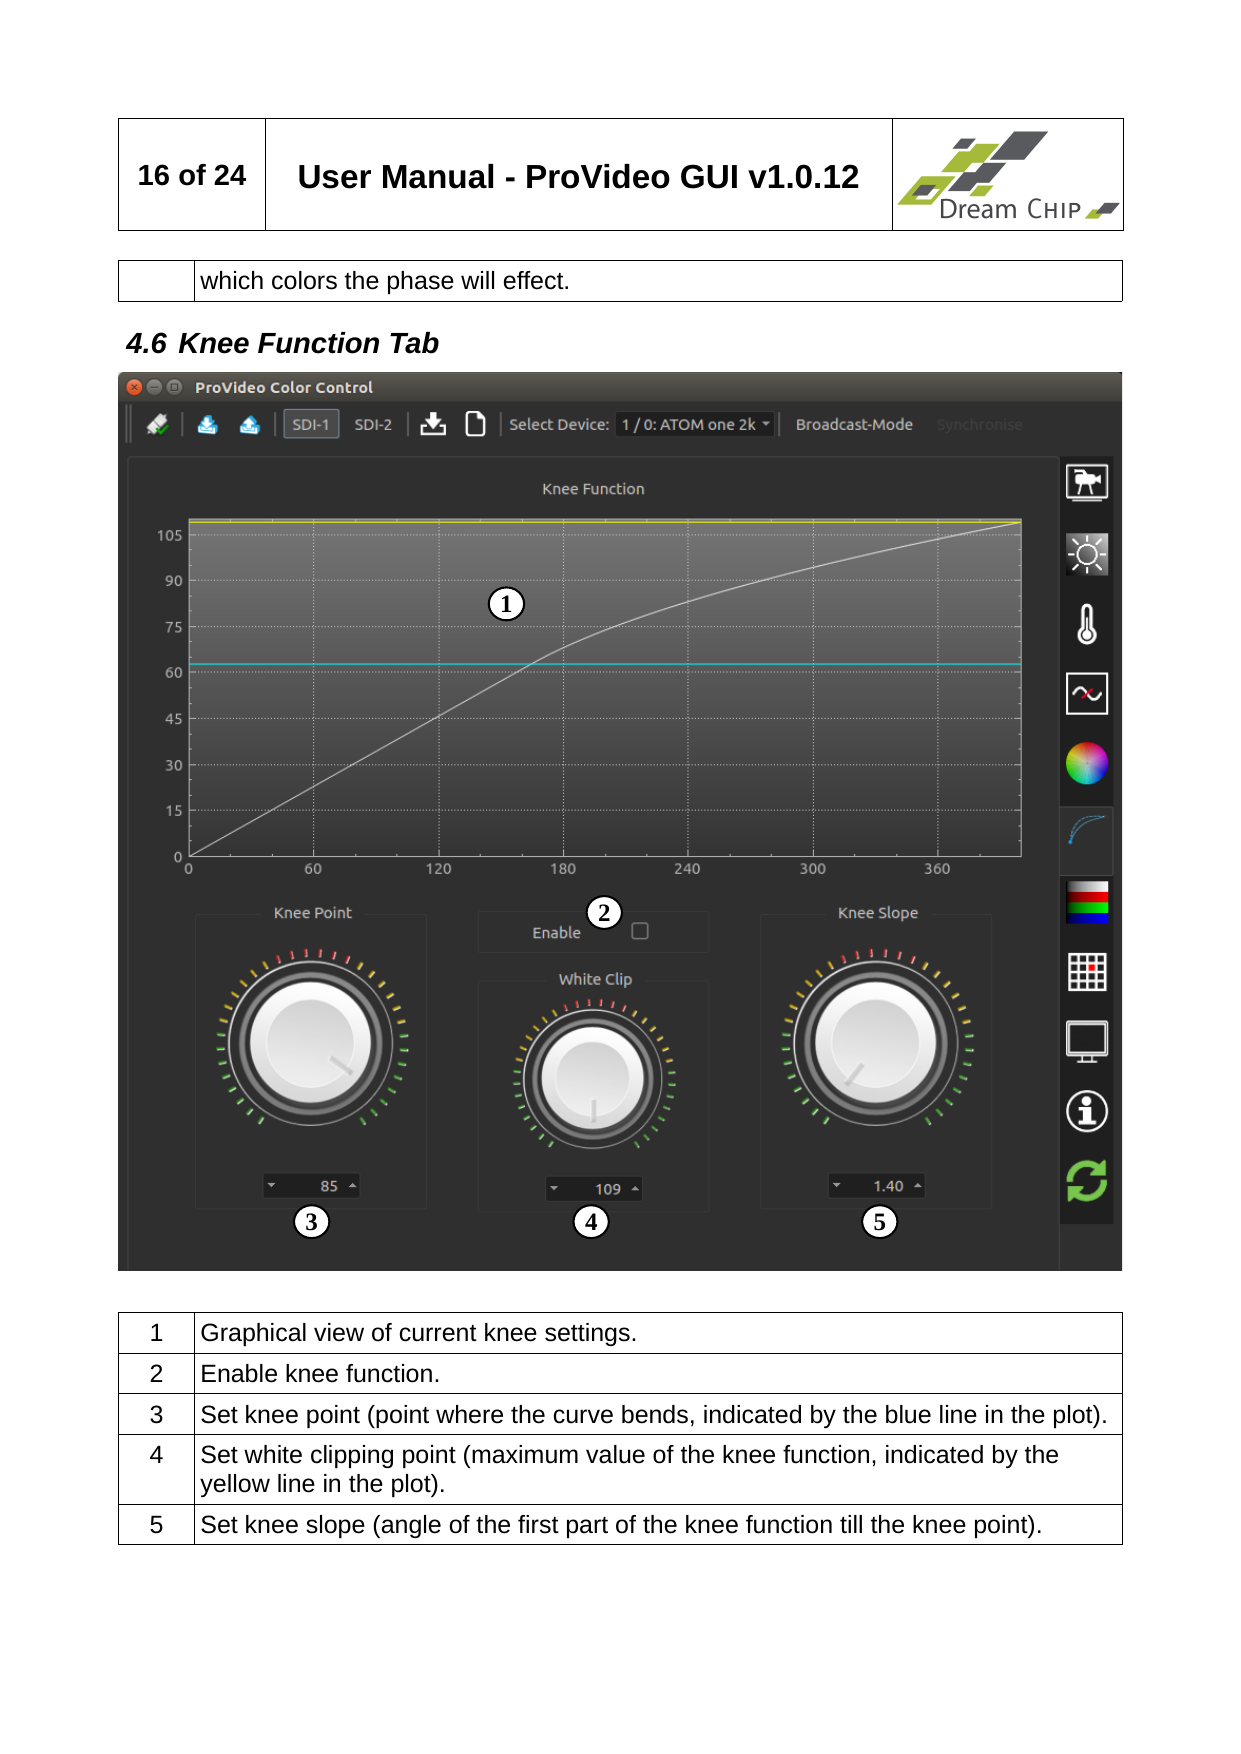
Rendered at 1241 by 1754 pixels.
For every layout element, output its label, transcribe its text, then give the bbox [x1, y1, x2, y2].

picture [897, 130, 1120, 220]
subtitle Knee Function Tab [118, 326, 1122, 360]
table_cell Set white clipping point (maximum value of the knee function, indicated by the yellow line in the plot). [195, 1435, 1122, 1503]
table_cell 4 [119, 1435, 194, 1503]
table_header Graphical view of current knee settings. [195, 1313, 1122, 1353]
picture [118, 372, 1123, 1271]
table_cell 5 [119, 1505, 194, 1544]
table_cell 2 [119, 1354, 194, 1393]
table_header 1 [119, 1313, 194, 1353]
table_cell Set knee point (point where the curve bends, indicated by the blue line in the plot). [195, 1394, 1122, 1434]
table_cell [119, 261, 194, 301]
table_cell which colors the phase will effect. [195, 261, 1122, 301]
table_cell 3 [119, 1394, 194, 1434]
table_cell Set knee slope (angle of the first part of the knee function till the knee point). [195, 1505, 1122, 1544]
table_cell Enable knee function. [195, 1354, 1122, 1393]
